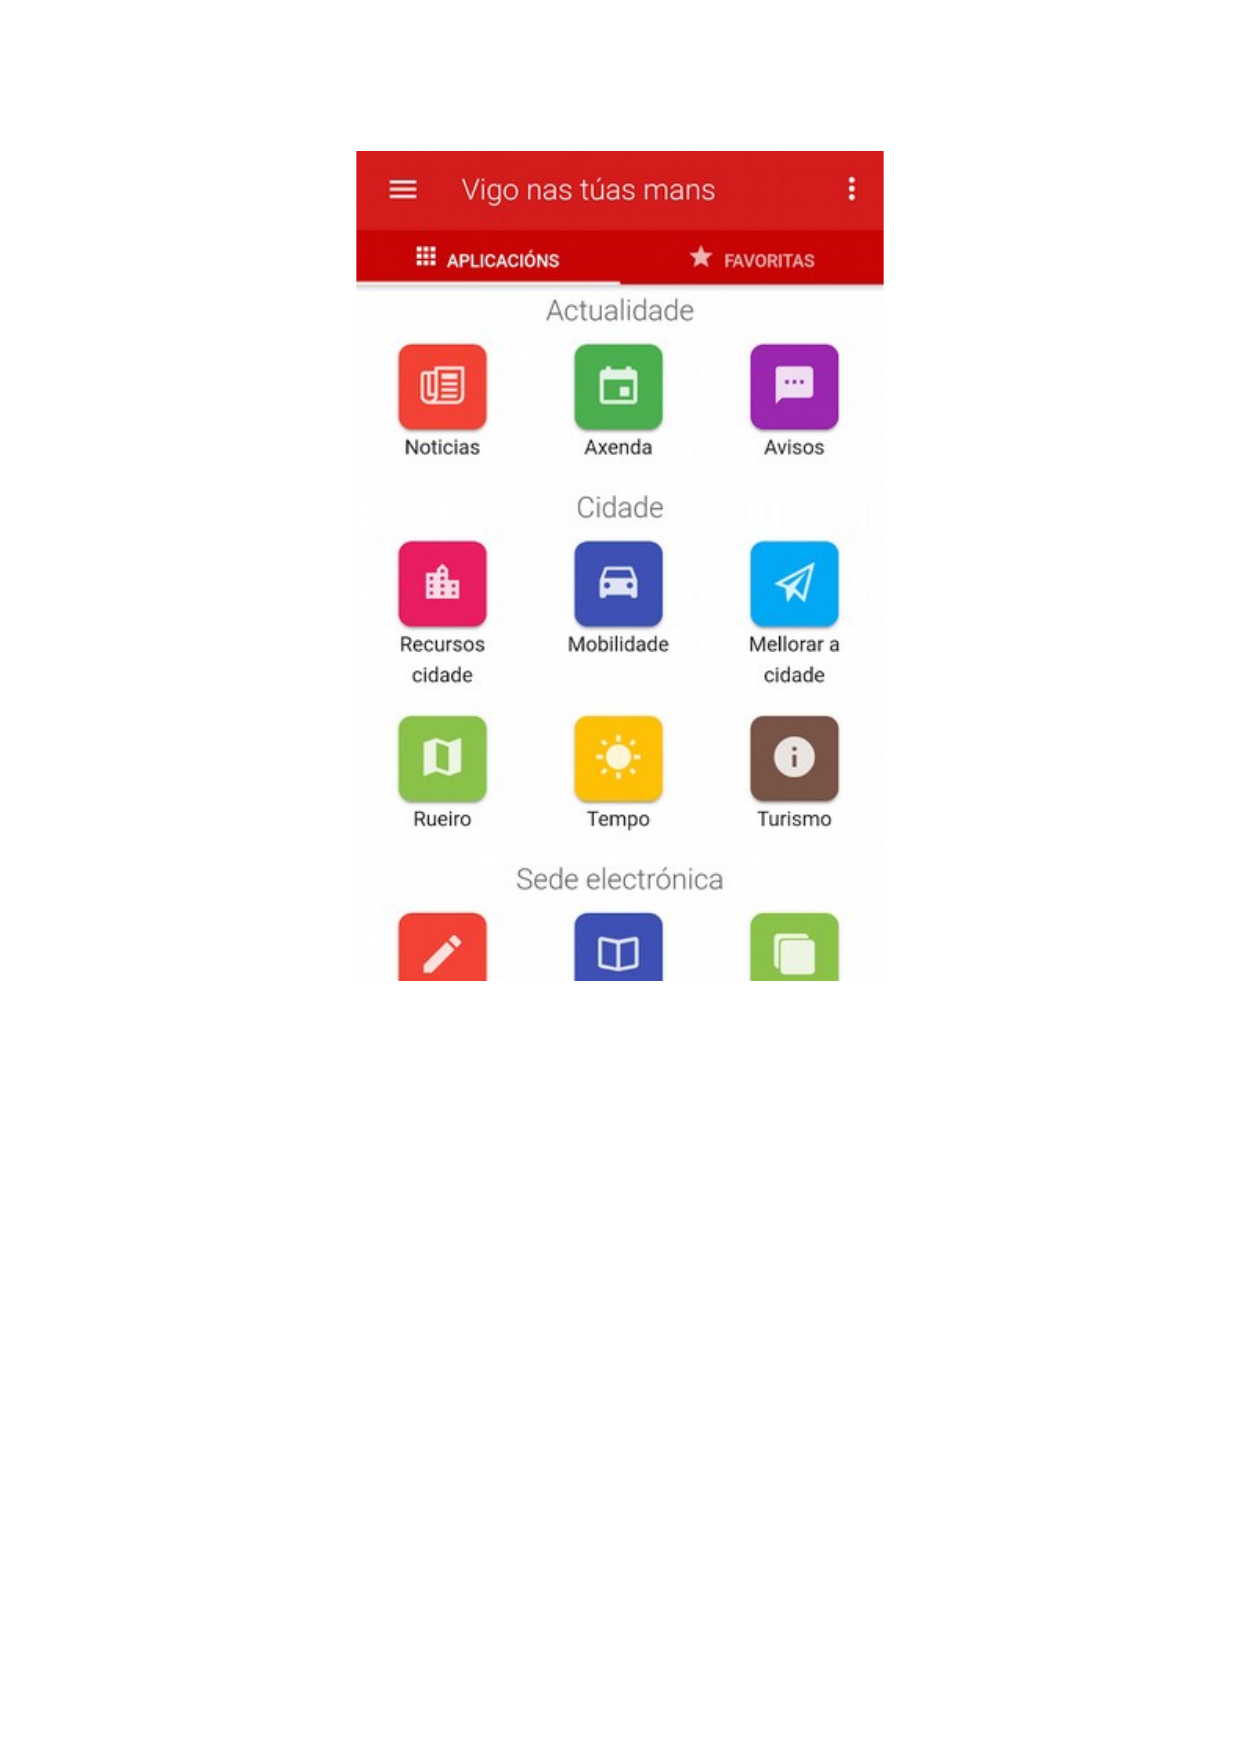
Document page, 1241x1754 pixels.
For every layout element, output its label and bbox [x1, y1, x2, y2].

picture [356, 151, 884, 981]
